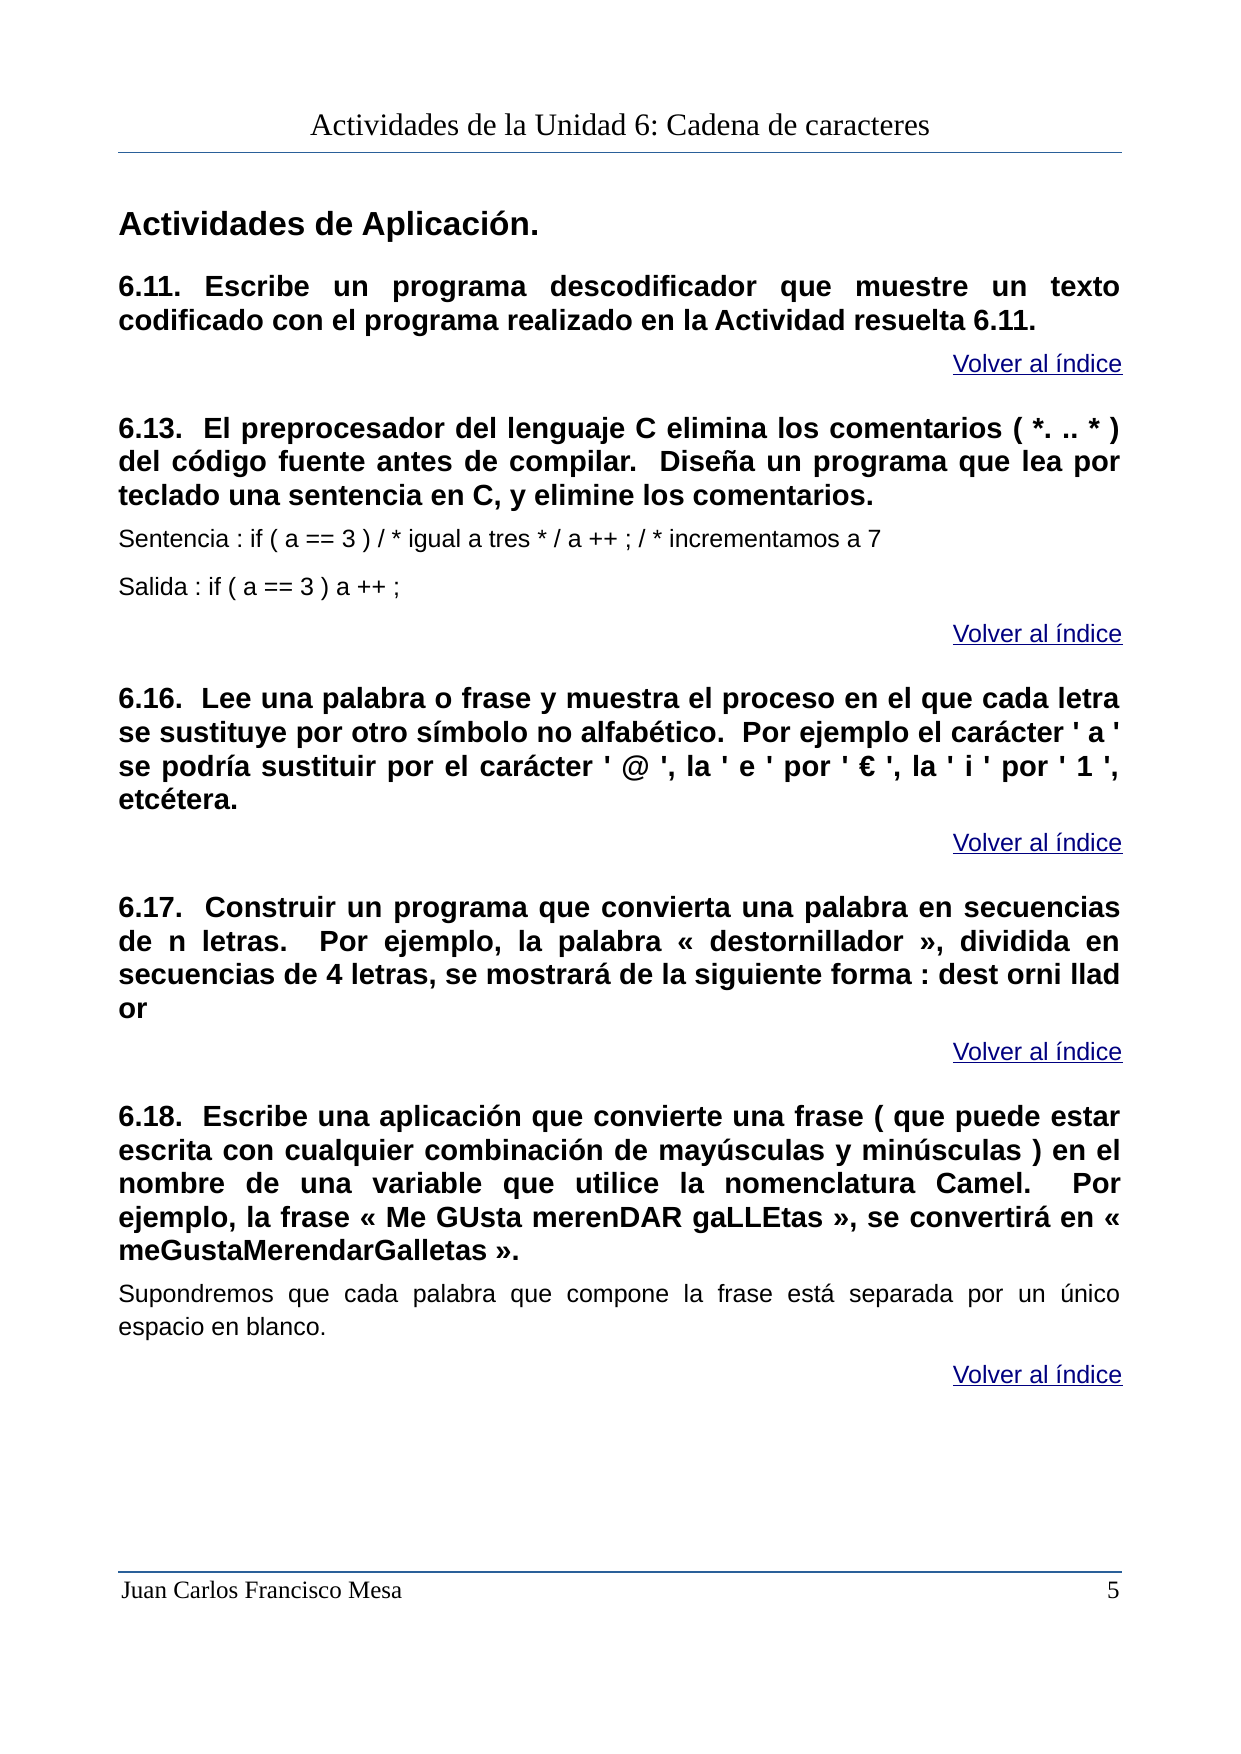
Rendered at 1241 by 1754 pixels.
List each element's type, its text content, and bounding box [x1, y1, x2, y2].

text Sentencia : if ( a == 3 ) / * igual a tres * / a ++ ; / * incrementamos a 7 [118, 524, 1122, 553]
subtitle 6.18. Escribe una aplicación que convierte una frase ( que puede estar escrita con cualquier combinación de mayúsculas y minúsculas ) en el nombre de una variable que utilice la nomenclatura Camel. Por ejemplo, la frase « Me GUsta merenDAR gaLLEtas », se convertirá en « meGustaMerendarGalletas ». [118, 1099, 1122, 1267]
text Volver al índice [118, 828, 1122, 857]
text Volver al índice [118, 619, 1122, 648]
subtitle Actividades de Aplicación. [118, 204, 1122, 242]
text Supondremos que cada palabra que compone la frase está separada por un único espacio en blanco. [118, 1279, 1122, 1341]
text Volver al índice [118, 1360, 1122, 1389]
subtitle 6.11. Escribe un programa descodificador que muestre un texto codificado con el programa realizado en la Actividad resuelta 6.11. [118, 269, 1122, 336]
text Volver al índice [118, 349, 1122, 377]
text Salida : if ( a == 3 ) a ++ ; [118, 572, 1122, 600]
subtitle 6.16. Lee una palabra o frase y muestra el proceso en el que cada letra se sustituye por otro símbolo no alfabético. Por ejemplo el carácter ' a ' se podría sustituir por el carácter ' @ ', la ' e ' por ' € ', la ' i ' por ' 1 ', etcétera. [118, 681, 1122, 816]
subtitle 6.13. El preprocesador del lenguaje C elimina los comentarios ( *. .. * ) del código fuente antes de compilar. Diseña un programa que lea por teclado una sentencia en C, y elimine los comentarios. [118, 411, 1122, 512]
text Volver al índice [118, 1037, 1122, 1066]
subtitle 6.17. Construir un programa que convierta una palabra en secuencias de n letras. Por ejemplo, la palabra « destornillador », dividida en secuencias de 4 letras, se mostrará de la siguiente forma : dest orni llad or [118, 890, 1122, 1024]
